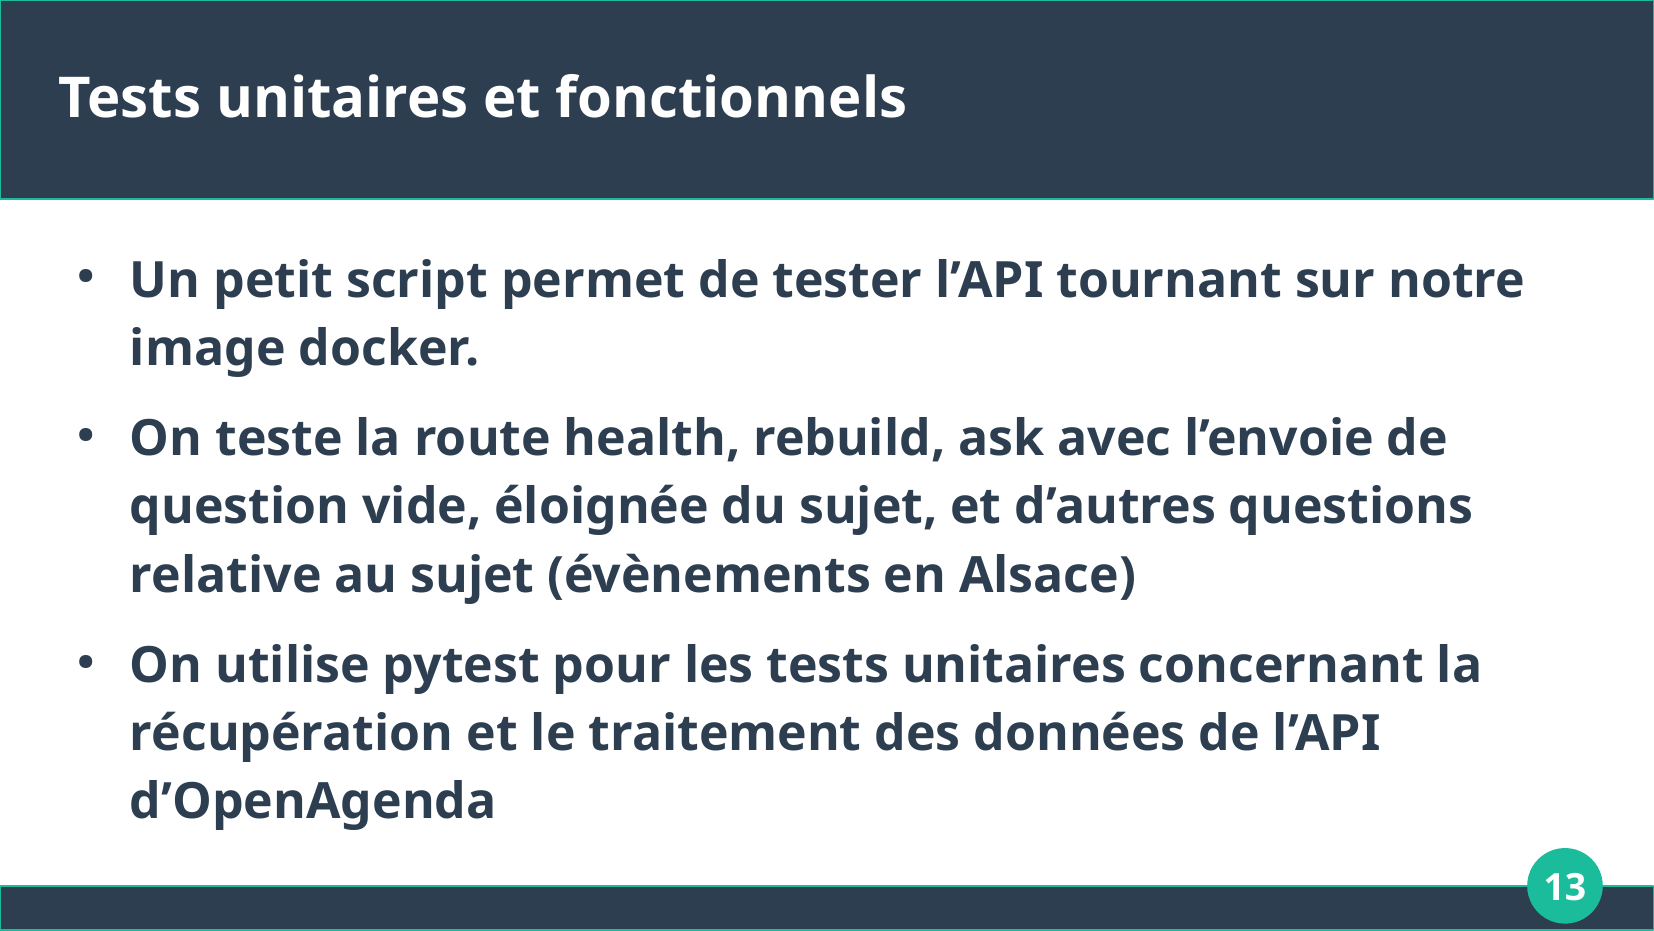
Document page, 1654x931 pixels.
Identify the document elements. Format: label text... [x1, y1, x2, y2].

title Tests unitaires et fonctionnels [59, 37, 1595, 155]
list Un petit script permet de tester l’API tournant sur notre image docker. On teste la route health, rebuild, ask avec l’envoie de question vide, éloignée du sujet, et d’autres questions relative au sujet (évènements en Alsace) On utilise pytest pour les tests unitaires concernant la récupération et le traitement des données de l’API d’OpenAgenda [59, 243, 1595, 864]
